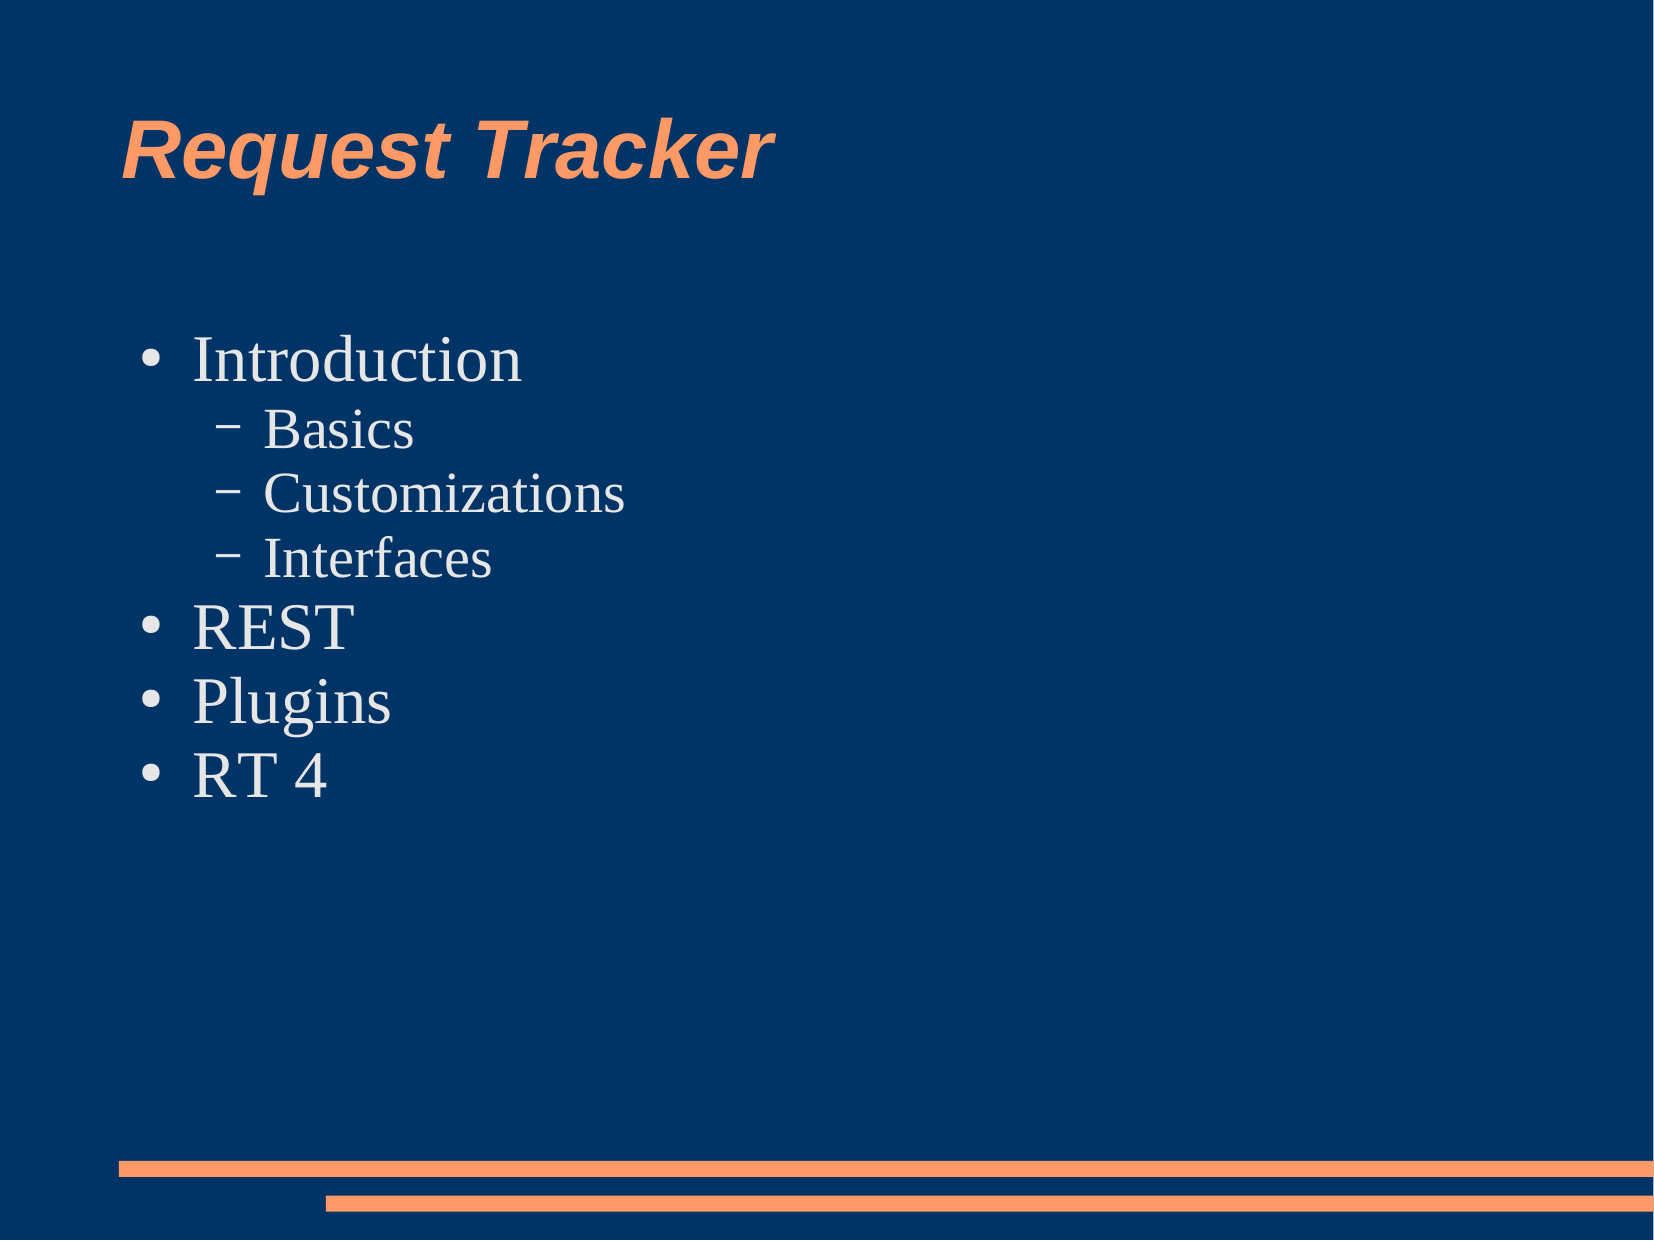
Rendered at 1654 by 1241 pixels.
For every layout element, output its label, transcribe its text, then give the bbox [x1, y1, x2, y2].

list Introduction Basics Customizations Interfaces REST Plugins RT 4 [121, 322, 1561, 1118]
title Request Tracker [121, 53, 1534, 247]
